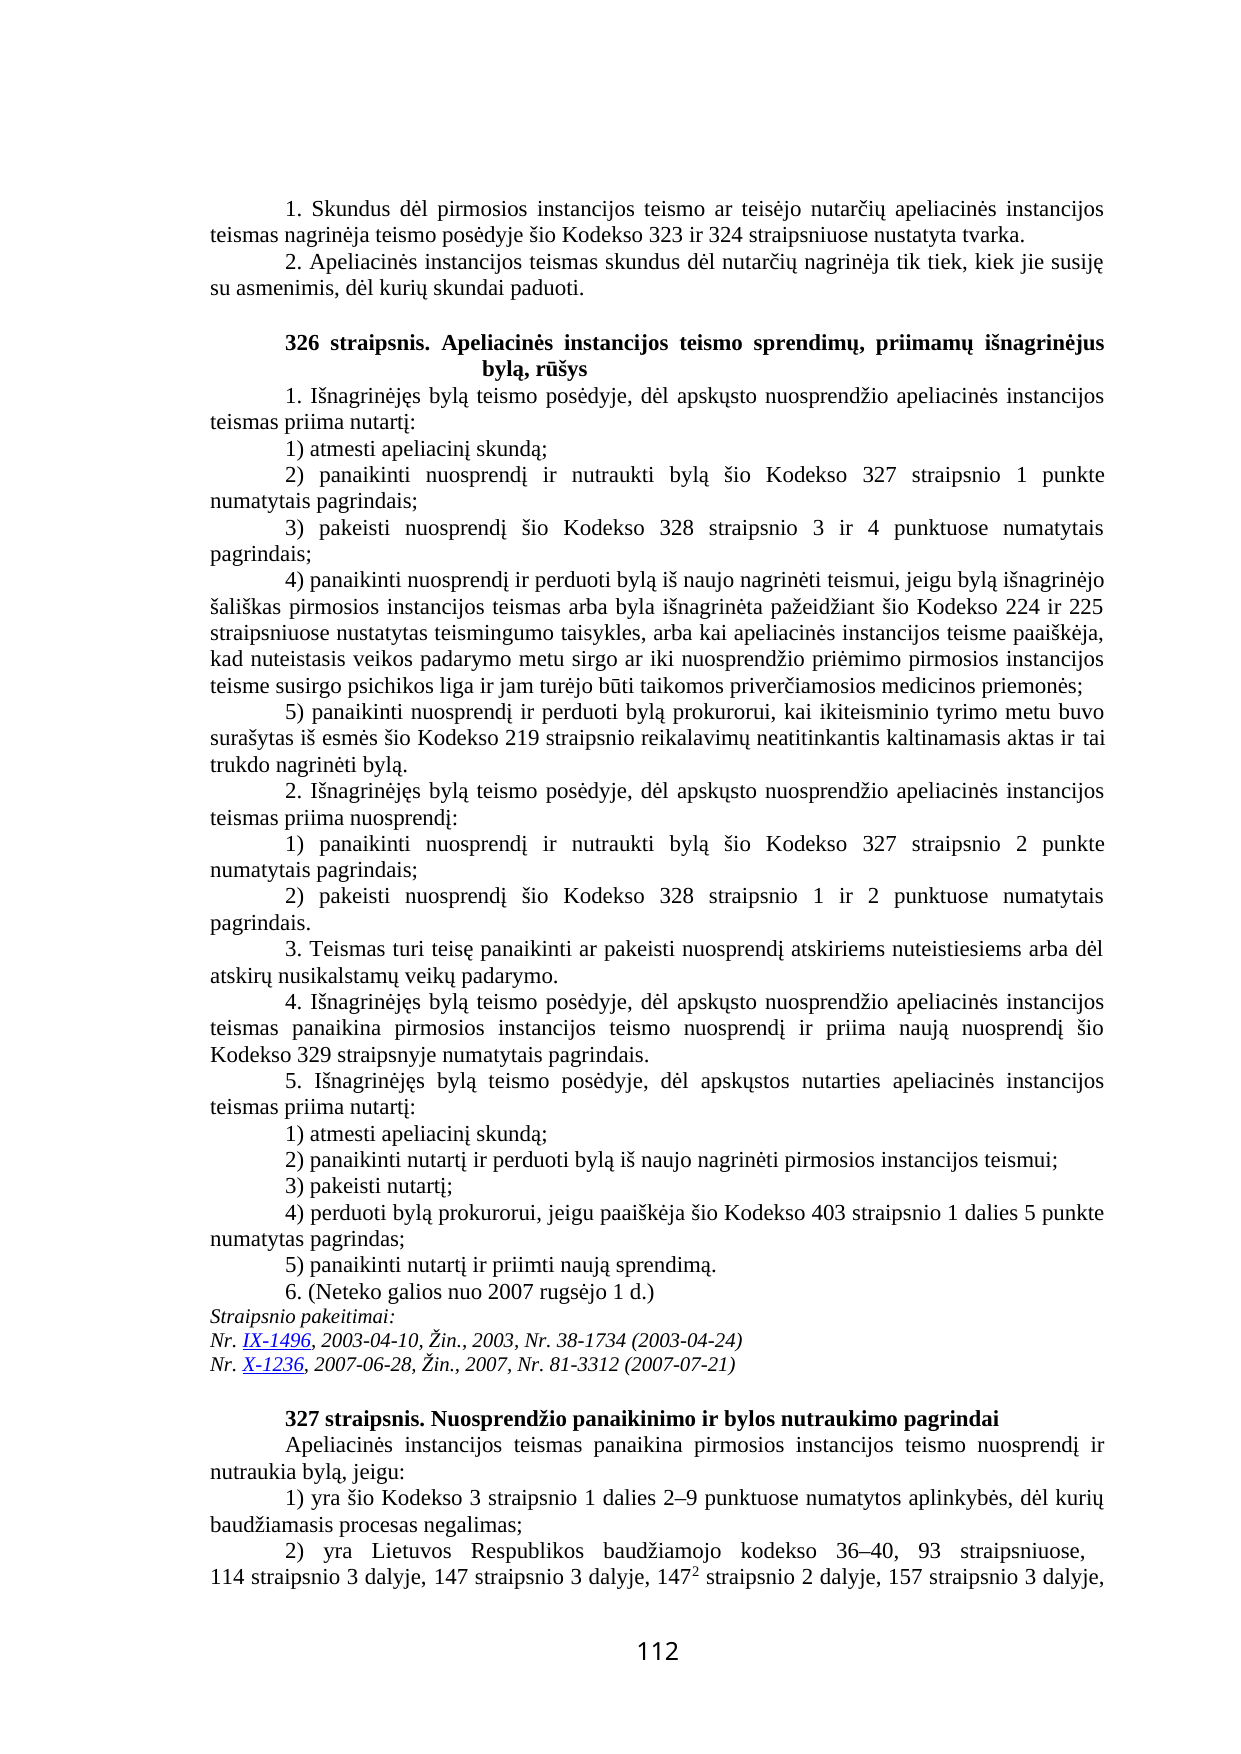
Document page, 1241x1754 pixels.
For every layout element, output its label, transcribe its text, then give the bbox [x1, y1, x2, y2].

text 3. Teismas turi teisę panaikinti ar pakeisti nuosprendį atskiriems nuteistiesiems arba dėl atskirų nusikalstamų veikų padarymo. [210, 935, 1106, 988]
text 2) panaikinti nutartį ir perduoti bylą iš naujo nagrinėti pirmosios instancijos teismui; [210, 1146, 1106, 1172]
text 1) panaikinti nuosprendį ir nutraukti bylą šio Kodekso 327 straipsnio 2 punkte numatytais pagrindais; [210, 830, 1106, 883]
text Nr. X-1236, 2007-06-28, Žin., 2007, Nr. 81-3312 (2007-07-21) [210, 1352, 1106, 1376]
text 1) yra šio Kodekso 3 straipsnio 1 dalies 2–9 punktuose numatytos aplinkybės, dėl kurių baudžiamasis procesas negalimas; [210, 1484, 1106, 1537]
text 2) panaikinti nuosprendį ir nutraukti bylą šio Kodekso 327 straipsnio 1 punkte numatytais pagrindais; [210, 461, 1106, 514]
text 5) panaikinti nuosprendį ir perduoti bylą prokurorui, kai ikiteisminio tyrimo metu buvo surašytas iš esmės šio Kodekso 219 straipsnio reikalavimų neatitinkantis kaltinamasis aktas ir tai trukdo nagrinėti bylą. [210, 698, 1106, 777]
text 2) pakeisti nuosprendį šio Kodekso 328 straipsnio 1 ir 2 punktuose numatytais pagrindais. [210, 883, 1106, 935]
text 4. Išnagrinėjęs bylą teismo posėdyje, dėl apskųsto nuosprendžio apeliacinės instancijos teismas panaikina pirmosios instancijos teismo nuosprendį ir priima naują nuosprendį šio Kodekso 329 straipsnyje numatytais pagrindais. [210, 988, 1106, 1067]
text 4) perduoti bylą prokurorui, jeigu paaiškėja šio Kodekso 403 straipsnio 1 dalies 5 punkte numatytas pagrindas; [210, 1199, 1106, 1252]
text 327 straipsnis. Nuosprendžio panaikinimo ir bylos nutraukimo pagrindai [210, 1405, 1106, 1432]
text 3) pakeisti nuosprendį šio Kodekso 328 straipsnio 3 ir 4 punktuose numatytais pagrindais; [210, 514, 1106, 566]
text 1. Išnagrinėjęs bylą teismo posėdyje, dėl apskųsto nuosprendžio apeliacinės instancijos teismas priima nutartį: [210, 382, 1106, 434]
text 2. Išnagrinėjęs bylą teismo posėdyje, dėl apskųsto nuosprendžio apeliacinės instancijos teismas priima nuosprendį: [210, 777, 1106, 830]
text Straipsnio pakeitimai: [210, 1304, 1106, 1328]
text 5. Išnagrinėjęs bylą teismo posėdyje, dėl apskųstos nutarties apeliacinės instancijos teismas priima nutartį: [210, 1067, 1106, 1120]
text 1) atmesti apeliacinį skundą; [210, 434, 1106, 461]
text Apeliacinės instancijos teismas panaikina pirmosios instancijos teismo nuosprendį ir nutraukia bylą, jeigu: [210, 1432, 1106, 1484]
text 3) pakeisti nutartį; [210, 1172, 1106, 1199]
text Nr. IX-1496, 2003-04-10, Žin., 2003, Nr. 38-1734 (2003-04-24) [210, 1328, 1106, 1352]
text 2) yra Lietuvos Respublikos baudžiamojo kodekso 36–40, 93 straipsniuose, 114 straipsnio 3 dalyje, 147 straipsnio 3 dalyje, 1472 straipsnio 2 dalyje, 157 straipsnio 3 dalyje, [210, 1537, 1106, 1590]
text 1. Skundus dėl pirmosios instancijos teismo ar teisėjo nutarčių apeliacinės instancijos teismas nagrinėja teismo posėdyje šio Kodekso 323 ir 324 straipsniuose nustatyta tvarka. [210, 195, 1106, 248]
text 1) atmesti apeliacinį skundą; [210, 1120, 1106, 1146]
text 6. (Neteko galios nuo 2007 rugsėjo 1 d.) [210, 1278, 1106, 1304]
text 5) panaikinti nutartį ir priimti naują sprendimą. [210, 1252, 1106, 1278]
text 2. Apeliacinės instancijos teismas skundus dėl nutarčių nagrinėja tik tiek, kiek jie susiję su asmenimis, dėl kurių skundai paduoti. [210, 248, 1106, 300]
text 326 straipsnis. Apeliacinės instancijos teismo sprendimų, priimamų išnagrinėjus bylą, rūšys [285, 329, 1106, 382]
text 4) panaikinti nuosprendį ir perduoti bylą iš naujo nagrinėti teismui, jeigu bylą išnagrinėjo šališkas pirmosios instancijos teismas arba byla išnagrinėta pažeidžiant šio Kodekso 224 ir 225 straipsniuose nustatytas teismingumo taisykles, arba kai apeliacinės instancijos teisme paaiškėja, kad nuteistasis veikos padarymo metu sirgo ar iki nuosprendžio priėmimo pirmosios instancijos teisme susirgo psichikos liga ir jam turėjo būti taikomos priverčiamosios medicinos priemonės; [210, 566, 1106, 698]
